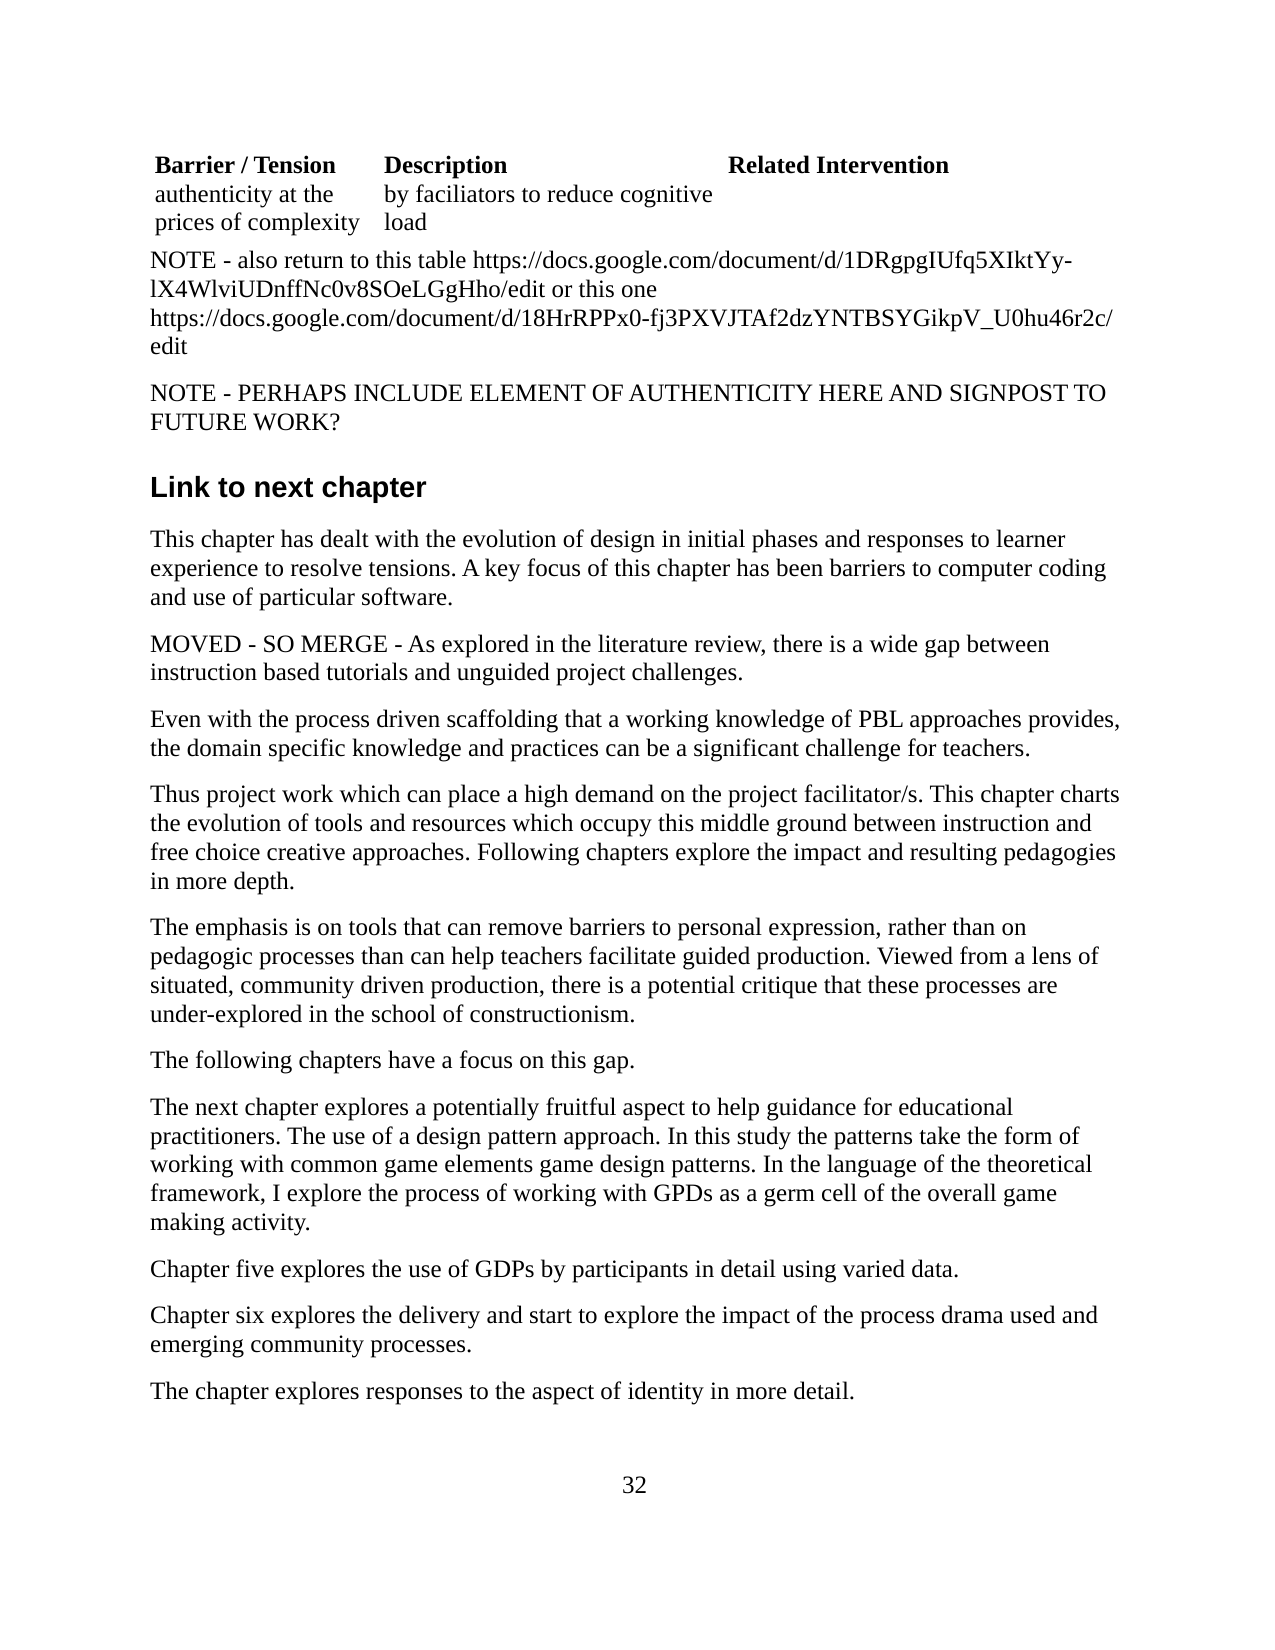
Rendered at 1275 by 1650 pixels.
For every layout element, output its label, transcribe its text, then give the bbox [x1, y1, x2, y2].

subtitle Link to next chapter [150, 469, 1125, 503]
text NOTE - PERHAPS INCLUDE ELEMENT OF AUTHENTICITY HERE AND SIGNPOST TO FUTURE WORK? [150, 378, 1125, 436]
text The chapter explores responses to the aspect of identity in more detail. [150, 1376, 1125, 1404]
table_cell [724, 179, 1125, 236]
text Thus project work which can place a high demand on the project facilitator/s. This chapter charts the evolution of tools and resources which occupy this middle ground between instruction and free choice creative approaches. Following chapters explore the impact and resulting pedagogies in more depth. [150, 779, 1125, 894]
table_header Related Intervention [724, 150, 1125, 179]
text This chapter has dealt with the evolution of design in initial phases and responses to learner experience to resolve tensions. A key focus of this chapter has been barriers to computer coding and use of particular software. [150, 524, 1125, 611]
text Even with the process driven scaffolding that a working knowledge of PBL approaches provides, the domain specific knowledge and practices can be a significant challenge for teachers. [150, 704, 1125, 762]
table_header Barrier / Tension [150, 150, 379, 179]
table_header Description [379, 150, 723, 179]
table_cell authenticity at the prices of complexity [150, 179, 379, 236]
text NOTE - also return to this table https://docs.google.com/document/d/1DRgpgIUfq5XIktYy-lX4WlviUDnffNc0v8SOeLGgHho/edit or this one https://docs.google.com/document/d/18HrRPPx0-fj3PXVJTAf2dzYNTBSYGikpV_U0hu46r2c/edit [150, 245, 1125, 360]
table_cell by faciliators to reduce cognitive load [379, 179, 723, 236]
text The following chapters have a focus on this gap. [150, 1045, 1125, 1074]
text Chapter six explores the delivery and start to explore the impact of the process drama used and emerging community processes. [150, 1300, 1125, 1358]
text Chapter five explores the use of GDPs by participants in detail using varied data. [150, 1254, 1125, 1282]
text MOVED - SO MERGE - As explored in the literature review, there is a wide gap between instruction based tutorials and unguided project challenges. [150, 629, 1125, 686]
text The emphasis is on tools that can remove barriers to personal expression, rather than on pedagogic processes than can help teachers facilitate guided production. Viewed from a lens of situated, community driven production, there is a potential critique that these processes are under-explored in the school of constructionism. [150, 912, 1125, 1027]
text The next chapter explores a potentially fruitful aspect to help guidance for educational practitioners. The use of a design pattern approach. In this study the patterns take the form of working with common game elements game design patterns. In the language of the theoretical framework, I explore the process of working with GPDs as a germ cell of the overall game making activity. [150, 1092, 1125, 1236]
